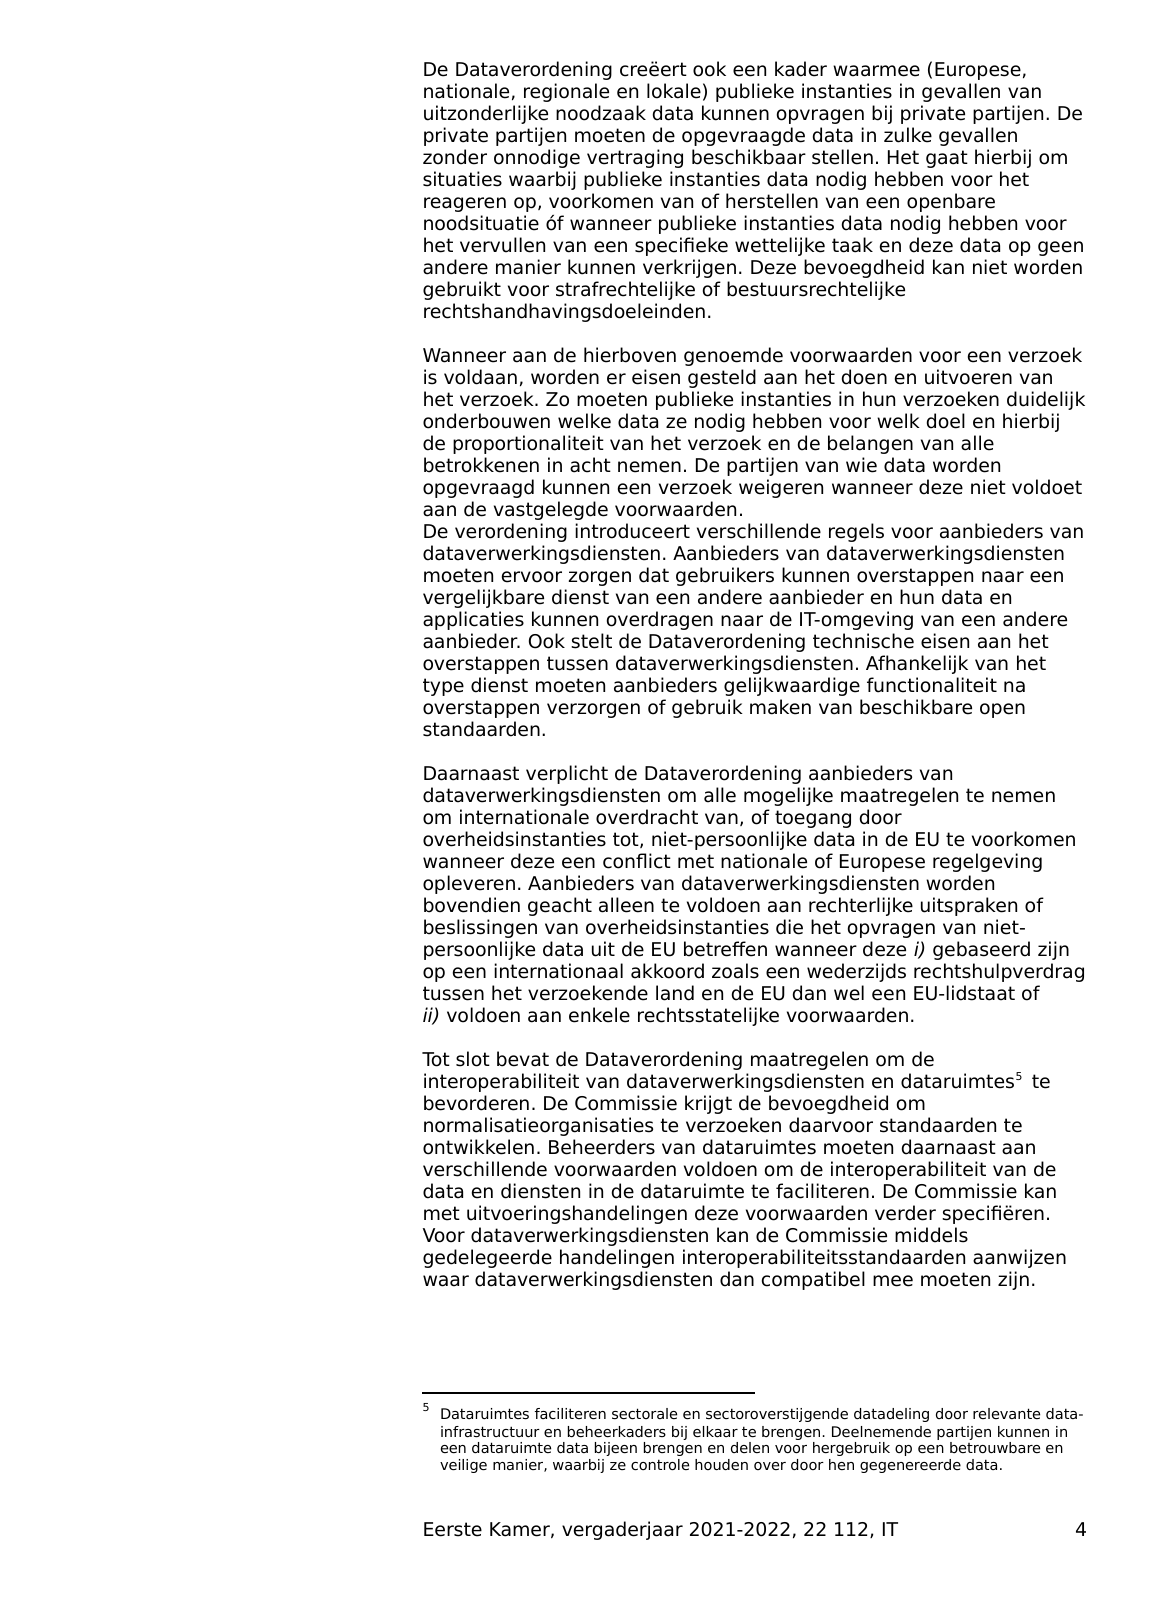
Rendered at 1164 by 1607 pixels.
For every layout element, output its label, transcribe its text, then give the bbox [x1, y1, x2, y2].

text Dataruimtes faciliteren sectorale en sectoroverstijgende datadeling door relevante data-infrastructuur en beheerkaders bij elkaar te brengen. Deelnemende partijen kunnen in een dataruimte data bijeen brengen en delen voor hergebruik op een betrouwbare en veilige manier, waarbij ze controle houden over door hen gegenereerde data. [422, 1402, 1087, 1474]
text De Dataverordening creëert ook een kader waarmee (Europese, nationale, regionale en lokale) publieke instanties in gevallen van uitzonderlijke noodzaak data kunnen opvragen bij private partijen. De private partijen moeten de opgevraagde data in zulke gevallen zonder onnodige vertraging beschikbaar stellen. Het gaat hierbij om situaties waarbij publieke instanties data nodig hebben voor het reageren op, voorkomen van of herstellen van een openbare noodsituatie óf wanneer publieke instanties data nodig hebben voor het vervullen van een specifieke wettelijke taak en deze data op geen andere manier kunnen verkrijgen. Deze bevoegdheid kan niet worden gebruikt voor strafrechtelijke of bestuursrechtelijke rechtshandhavingsdoeleinden. [422, 59, 1087, 323]
text Daarnaast verplicht de Dataverordening aanbieders van dataverwerkingsdiensten om alle mogelijke maatregelen te nemen om internationale overdracht van, of toegang door overheidsinstanties tot, niet-persoonlijke data in de EU te voorkomen wanneer deze een conflict met nationale of Europese regelgeving opleveren. Aanbieders van dataverwerkingsdiensten worden bovendien geacht alleen te voldoen aan rechterlijke uitspraken of beslissingen van overheidsinstanties die het opvragen van niet-persoonlijke data uit de EU betreffen wanneer deze i) gebaseerd zijn op een internationaal akkoord zoals een wederzijds rechtshulpverdrag tussen het verzoekende land en de EU dan wel een EU-lidstaat of ii) voldoen aan enkele rechtsstatelijke voorwaarden. [422, 763, 1087, 1027]
text Tot slot bevat de Dataverordening maatregelen om de interoperabiliteit van dataverwerkingsdiensten en dataruimtes te bevorderen. De Commissie krijgt de bevoegdheid om normalisatieorganisaties te verzoeken daarvoor standaarden te ontwikkelen. Beheerders van dataruimtes moeten daarnaast aan verschillende voorwaarden voldoen om de interoperabiliteit van de data en diensten in de dataruimte te faciliteren. De Commissie kan met uitvoeringshandelingen deze voorwaarden verder specifiëren. Voor dataverwerkingsdiensten kan de Commissie middels gedelegeerde handelingen interoperabiliteitsstandaarden aanwijzen waar dataverwerkingsdiensten dan compatibel mee moeten zijn. [422, 1049, 1087, 1291]
text Wanneer aan de hierboven genoemde voorwaarden voor een verzoek is voldaan, worden er eisen gesteld aan het doen en uitvoeren van het verzoek. Zo moeten publieke instanties in hun verzoeken duidelijk onderbouwen welke data ze nodig hebben voor welk doel en hierbij de proportionaliteit van het verzoek en de belangen van alle betrokkenen in acht nemen. De partijen van wie data worden opgevraagd kunnen een verzoek weigeren wanneer deze niet voldoet aan de vastgelegde voorwaarden. [422, 345, 1087, 521]
text De verordening introduceert verschillende regels voor aanbieders van dataverwerkingsdiensten. Aanbieders van dataverwerkingsdiensten moeten ervoor zorgen dat gebruikers kunnen overstappen naar een vergelijkbare dienst van een andere aanbieder en hun data en applicaties kunnen overdragen naar de IT-omgeving van een andere aanbieder. Ook stelt de Dataverordening technische eisen aan het overstappen tussen dataverwerkingsdiensten. Afhankelijk van het type dienst moeten aanbieders gelijkwaardige functionaliteit na overstappen verzorgen of gebruik maken van beschikbare open standaarden. [422, 521, 1087, 741]
